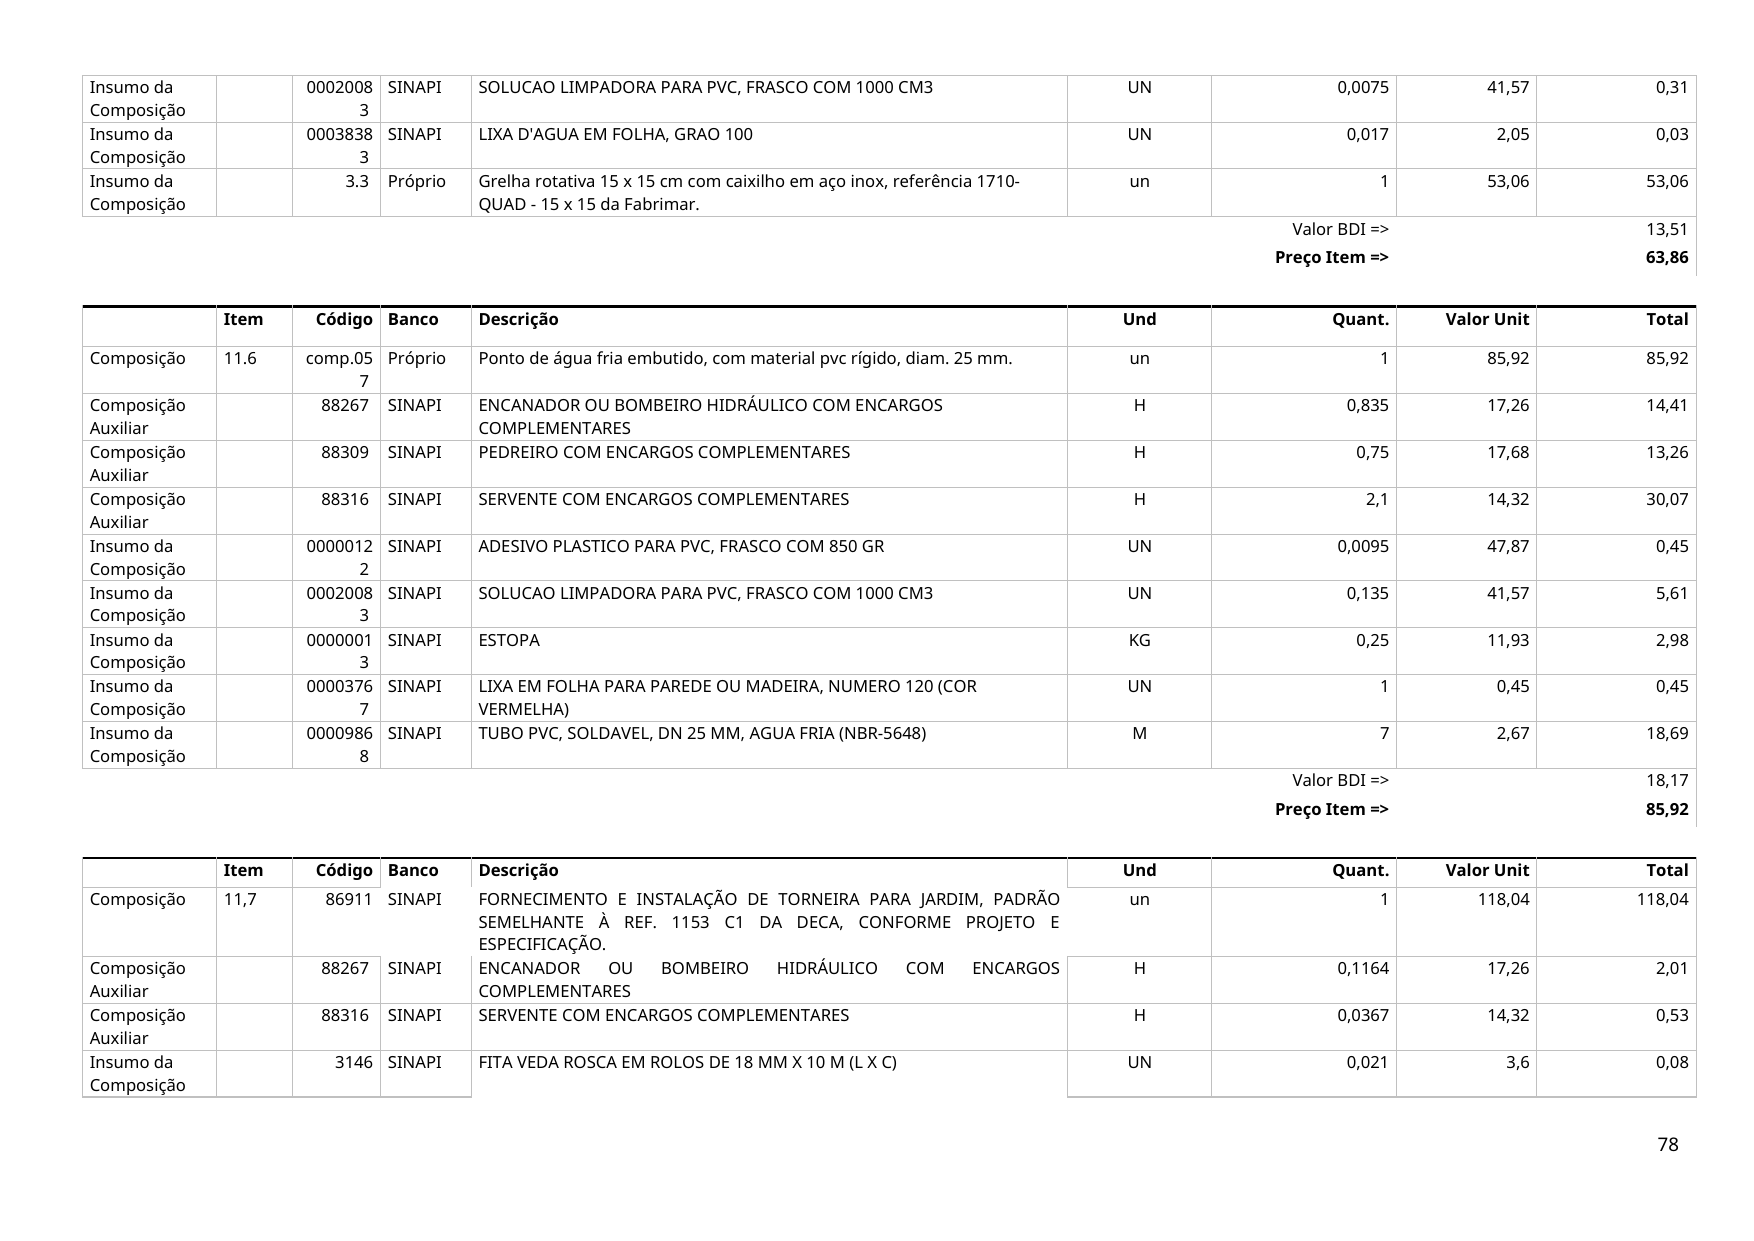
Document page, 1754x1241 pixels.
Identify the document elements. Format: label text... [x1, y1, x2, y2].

table_cell [1697, 305, 1702, 346]
table_cell [82, 798, 216, 827]
table_cell [1702, 798, 1713, 827]
table_cell [1211, 276, 1396, 305]
table_cell [1068, 217, 1211, 246]
table_cell SINAPI [381, 394, 471, 440]
table_cell [292, 246, 380, 276]
table_cell [217, 722, 292, 768]
table_cell 0,08 [1537, 1051, 1696, 1096]
table_cell Insumo da Composição [83, 169, 216, 216]
table_cell 3146 [293, 1051, 380, 1096]
table_cell 5,61 [1537, 581, 1696, 627]
table_cell 00038383 [293, 123, 380, 168]
table_cell [217, 123, 292, 168]
table_cell SINAPI [380, 887, 471, 956]
table_cell 00000013 [293, 628, 380, 674]
table_cell [471, 217, 1068, 246]
table_cell Item [217, 308, 292, 346]
table_cell Próprio [381, 347, 471, 393]
table_cell 63,86 [1537, 246, 1696, 276]
table_cell 30,07 [1537, 488, 1696, 533]
table_cell 14,32 [1397, 1004, 1536, 1049]
table_cell 11,93 [1397, 628, 1536, 674]
table_cell [1696, 276, 1702, 305]
table_cell [217, 1051, 292, 1096]
table_cell [1702, 956, 1713, 1003]
table_cell 00000122 [293, 535, 380, 580]
table_cell 0,25 [1212, 628, 1396, 674]
table_cell [1697, 346, 1702, 393]
table_cell [1702, 276, 1713, 305]
table_cell [217, 957, 292, 1003]
table_cell [1697, 1050, 1702, 1096]
table_cell [1702, 75, 1713, 122]
table_cell Composição Auxiliar [83, 488, 216, 533]
table_cell [1702, 216, 1713, 246]
table_cell 85,92 [1397, 347, 1536, 393]
table_cell LIXA D'AGUA EM FOLHA, GRAO 100 [472, 123, 1067, 168]
table_cell Valor Unit [1397, 308, 1536, 346]
table_cell [380, 827, 471, 857]
table_cell Insumo da Composição [83, 581, 216, 627]
table_cell [1697, 887, 1702, 956]
table_cell [1702, 674, 1713, 721]
table_cell UN [1068, 581, 1211, 627]
table_cell Quant. [1212, 859, 1396, 887]
table_cell ENCANADOR OU BOMBEIRO HIDRÁULICO COM ENCARGOS COMPLEMENTARES [472, 956, 1067, 1003]
table_cell ENCANADOR OU BOMBEIRO HIDRÁULICO COM ENCARGOS COMPLEMENTARES [472, 394, 1067, 440]
table_cell 2,67 [1397, 722, 1536, 768]
table_cell SINAPI [381, 722, 471, 768]
table_cell 88309 [293, 441, 380, 487]
table_cell [1068, 246, 1211, 276]
table_cell 85,92 [1537, 347, 1696, 393]
table_cell 2,01 [1537, 957, 1696, 1003]
table_cell 00003767 [293, 675, 380, 721]
table_cell ADESIVO PLASTICO PARA PVC, FRASCO COM 850 GR [472, 535, 1067, 580]
table_cell 1 [1212, 347, 1396, 393]
table_cell H [1068, 394, 1211, 440]
table_cell UN [1068, 1051, 1211, 1096]
table_cell SINAPI [381, 628, 471, 674]
table_cell 0,31 [1537, 76, 1696, 122]
table_cell 18,69 [1537, 722, 1696, 768]
table_cell [217, 441, 292, 487]
table_cell [82, 246, 216, 276]
table_cell H [1068, 957, 1211, 1003]
table_cell [217, 76, 292, 122]
table_cell SERVENTE COM ENCARGOS COMPLEMENTARES [472, 1004, 1067, 1049]
table_cell Banco [381, 859, 471, 887]
table_cell Ponto de água fria embutido, com material pvc rígido, diam. 25 mm. [472, 347, 1067, 393]
table_cell [1068, 827, 1211, 857]
table_cell [1702, 122, 1713, 168]
table_cell Valor BDI => [1211, 769, 1396, 797]
table_cell [471, 827, 1068, 857]
table_cell Composição Auxiliar [83, 394, 216, 440]
table_cell [216, 217, 292, 246]
table_cell Insumo da Composição [83, 1051, 216, 1096]
table_cell H [1068, 1004, 1211, 1049]
table_cell [1702, 580, 1713, 627]
table_cell [1697, 246, 1702, 276]
table_cell [1702, 1003, 1713, 1049]
table_cell SINAPI [381, 76, 471, 122]
table_cell [292, 769, 380, 797]
table_cell UN [1068, 535, 1211, 580]
table_cell [1702, 168, 1713, 216]
table_cell Insumo da Composição [83, 628, 216, 674]
table_cell [82, 276, 216, 305]
table_cell 1 [1212, 888, 1396, 956]
table_cell SINAPI [381, 123, 471, 168]
table_cell SINAPI [381, 581, 471, 627]
table_cell [83, 859, 216, 887]
table_cell [216, 769, 292, 797]
table_cell [1537, 276, 1696, 305]
table_cell [1697, 857, 1702, 887]
table_cell [1702, 534, 1713, 580]
table_cell [1697, 440, 1702, 487]
table_cell Código [293, 308, 380, 346]
table_cell [1697, 1003, 1702, 1049]
table_cell [1702, 346, 1713, 393]
table_cell 0,135 [1212, 581, 1396, 627]
table_cell [82, 827, 216, 857]
table_cell [471, 769, 1068, 797]
table_cell 88316 [293, 488, 380, 533]
table_cell [1697, 393, 1702, 440]
table_cell un [1068, 347, 1211, 393]
table_cell [82, 217, 216, 246]
table_cell [217, 581, 292, 627]
table_cell 14,32 [1397, 488, 1536, 533]
table_cell 17,26 [1397, 394, 1536, 440]
table_cell SOLUCAO LIMPADORA PARA PVC, FRASCO COM 1000 CM3 [472, 581, 1067, 627]
table_cell [1697, 168, 1702, 216]
table_cell [1396, 246, 1537, 276]
table_cell [1396, 827, 1537, 857]
table_cell Composição Auxiliar [83, 957, 216, 1003]
table_cell 7 [1212, 722, 1396, 768]
table_cell 0,835 [1212, 394, 1396, 440]
table_cell 0,017 [1212, 123, 1396, 168]
table_cell [1697, 768, 1702, 797]
table_cell [1702, 1050, 1713, 1096]
table_cell [380, 769, 471, 797]
table_cell 0,75 [1212, 441, 1396, 487]
table_cell Item [217, 859, 292, 887]
table_cell [216, 276, 292, 305]
table_cell [1702, 768, 1713, 797]
table_cell 0,53 [1537, 1004, 1696, 1049]
table_cell Banco [381, 308, 471, 346]
table_cell 0,45 [1397, 675, 1536, 721]
table_cell SINAPI [381, 956, 471, 1003]
table_cell LIXA EM FOLHA PARA PAREDE OU MADEIRA, NUMERO 120 (COR VERMELHA) [472, 675, 1067, 721]
table_cell Composição Auxiliar [83, 1004, 216, 1049]
table_cell UN [1068, 123, 1211, 168]
table_cell 2,05 [1397, 123, 1536, 168]
table_cell [471, 276, 1068, 305]
table_cell [380, 217, 471, 246]
table_cell Insumo da Composição [83, 675, 216, 721]
table_cell [292, 276, 380, 305]
table_cell 53,06 [1537, 169, 1696, 216]
table_cell 3,6 [1397, 1051, 1536, 1096]
table_cell [1697, 721, 1702, 768]
table_cell Valor BDI => [1211, 217, 1396, 246]
table_cell [1702, 887, 1713, 956]
table_cell 0,0367 [1212, 1004, 1396, 1049]
table_cell [217, 1004, 292, 1049]
table_cell [292, 827, 380, 857]
table_cell [1697, 216, 1702, 246]
table_cell [1702, 440, 1713, 487]
table_cell 118,04 [1397, 888, 1536, 956]
table_cell [1702, 487, 1713, 533]
table_cell un [1068, 888, 1211, 956]
table_cell [1068, 769, 1211, 797]
table_cell Composição [83, 888, 216, 956]
table_cell [1396, 769, 1537, 797]
table_cell Insumo da Composição [83, 535, 216, 580]
table_cell [82, 769, 216, 797]
table_cell [1697, 627, 1702, 674]
table_cell [217, 394, 292, 440]
table_cell Descrição [472, 308, 1067, 346]
table_cell [1211, 827, 1396, 857]
table_cell SINAPI [381, 441, 471, 487]
table_cell Insumo da Composição [83, 722, 216, 768]
table_cell Próprio [381, 169, 471, 216]
table_cell [1697, 534, 1702, 580]
table_cell [380, 276, 471, 305]
table_cell KG [1068, 628, 1211, 674]
table_cell [217, 675, 292, 721]
table_cell SINAPI [381, 1051, 471, 1096]
table_cell 18,17 [1537, 769, 1696, 797]
table_cell [1697, 580, 1702, 627]
table_cell [1702, 393, 1713, 440]
table_cell SOLUCAO LIMPADORA PARA PVC, FRASCO COM 1000 CM3 [472, 76, 1067, 122]
table_cell H [1068, 441, 1211, 487]
table_cell [217, 169, 292, 216]
table_cell [1702, 305, 1713, 346]
table_cell [380, 798, 471, 827]
table_cell Und [1068, 859, 1211, 887]
table_cell [217, 488, 292, 533]
table_cell 0,03 [1537, 123, 1696, 168]
table_cell ESTOPA [472, 628, 1067, 674]
table_cell 14,41 [1537, 394, 1696, 440]
table_cell TUBO PVC, SOLDAVEL, DN 25 MM, AGUA FRIA (NBR-5648) [472, 722, 1067, 768]
table_cell [292, 217, 380, 246]
table_cell FITA VEDA ROSCA EM ROLOS DE 18 MM X 10 M (L X C) [472, 1051, 1067, 1096]
table_cell 17,26 [1397, 957, 1536, 1003]
table_cell 00020083 [293, 581, 380, 627]
table_cell Composição Auxiliar [83, 441, 216, 487]
table_cell Valor Unit [1397, 859, 1536, 887]
table_cell FORNECIMENTO E INSTALAÇÃO DE TORNEIRA PARA JARDIM, PADRÃO SEMELHANTE À REF. 1153 C1 DA DECA, CONFORME PROJETO E ESPECIFICAÇÃO. [471, 887, 1068, 956]
table_cell 88267 [293, 394, 380, 440]
table_cell 0,1164 [1212, 957, 1396, 1003]
table_cell Insumo da Composição [83, 76, 216, 122]
table_cell 2,98 [1537, 628, 1696, 674]
table_cell [1696, 827, 1702, 857]
table_cell UN [1068, 76, 1211, 122]
table_cell 0,021 [1212, 1051, 1396, 1096]
table_cell [1068, 798, 1211, 827]
table_cell 0,45 [1537, 535, 1696, 580]
table_cell SINAPI [381, 675, 471, 721]
table_cell 0,0095 [1212, 535, 1396, 580]
table_cell SINAPI [381, 488, 471, 533]
table_cell 88316 [293, 1004, 380, 1049]
table_cell [1697, 487, 1702, 533]
table_cell [1697, 956, 1702, 1003]
table_cell Und [1068, 308, 1211, 346]
table_cell 3.3 [293, 169, 380, 216]
table_cell 1 [1212, 675, 1396, 721]
table_cell 00020083 [293, 76, 380, 122]
table_cell 41,57 [1397, 76, 1536, 122]
table_cell Descrição [472, 859, 1067, 887]
table_cell [1697, 122, 1702, 168]
table_cell 2,1 [1212, 488, 1396, 533]
table_cell Composição [83, 347, 216, 393]
table_cell [1702, 246, 1713, 276]
table_cell 17,68 [1397, 441, 1536, 487]
table_cell [216, 798, 292, 827]
table_cell Preço Item => [1211, 798, 1396, 827]
table_cell 41,57 [1397, 581, 1536, 627]
table_cell Código [293, 859, 380, 887]
table_cell [217, 535, 292, 580]
table_cell [1702, 721, 1713, 768]
table_cell SERVENTE COM ENCARGOS COMPLEMENTARES [472, 488, 1067, 533]
table_cell M [1068, 722, 1211, 768]
table_cell [1697, 674, 1702, 721]
table_cell Quant. [1212, 308, 1396, 346]
table_cell [1697, 75, 1702, 122]
table_cell [471, 246, 1068, 276]
table_cell H [1068, 488, 1211, 533]
table_cell [1396, 798, 1537, 827]
table_cell 86911 [293, 888, 380, 956]
table_cell [217, 628, 292, 674]
table_cell [1068, 276, 1211, 305]
table_cell 85,92 [1537, 798, 1696, 827]
table_cell comp.057 [293, 347, 380, 393]
table_cell [1702, 857, 1713, 887]
table_cell [216, 827, 292, 857]
table_cell un [1068, 169, 1211, 216]
table_cell 11.6 [217, 347, 292, 393]
table_cell [1702, 827, 1713, 857]
table_cell 13,51 [1537, 217, 1696, 246]
table_cell PEDREIRO COM ENCARGOS COMPLEMENTARES [472, 441, 1067, 487]
table_cell [216, 246, 292, 276]
table_cell 0,45 [1537, 675, 1696, 721]
table_cell [1702, 627, 1713, 674]
table_cell [83, 308, 216, 346]
table_cell [1396, 217, 1537, 246]
table_cell 13,26 [1537, 441, 1696, 487]
table_cell 1 [1212, 169, 1396, 216]
table_cell 00009868 [293, 722, 380, 768]
table_cell [380, 246, 471, 276]
table_cell SINAPI [381, 1004, 471, 1049]
table_cell Grelha rotativa 15 x 15 cm com caixilho em aço inox, referência 1710-QUAD - 15 x 15 da Fabrimar. [472, 169, 1067, 216]
table_cell [471, 798, 1068, 827]
table_cell Insumo da Composição [83, 123, 216, 168]
table_cell 0,0075 [1212, 76, 1396, 122]
table_cell 11,7 [217, 888, 292, 956]
table_cell [292, 798, 380, 827]
table_cell 47,87 [1397, 535, 1536, 580]
table_cell [1537, 827, 1696, 857]
table_cell [1697, 798, 1702, 827]
table_cell Total [1537, 859, 1696, 887]
table_cell SINAPI [381, 535, 471, 580]
table_cell Preço Item => [1211, 246, 1396, 276]
table_cell Total [1537, 308, 1696, 346]
table_cell 53,06 [1397, 169, 1536, 216]
table_cell UN [1068, 675, 1211, 721]
table_cell 88267 [293, 957, 380, 1003]
table_cell 118,04 [1537, 888, 1696, 956]
table_cell [1396, 276, 1537, 305]
